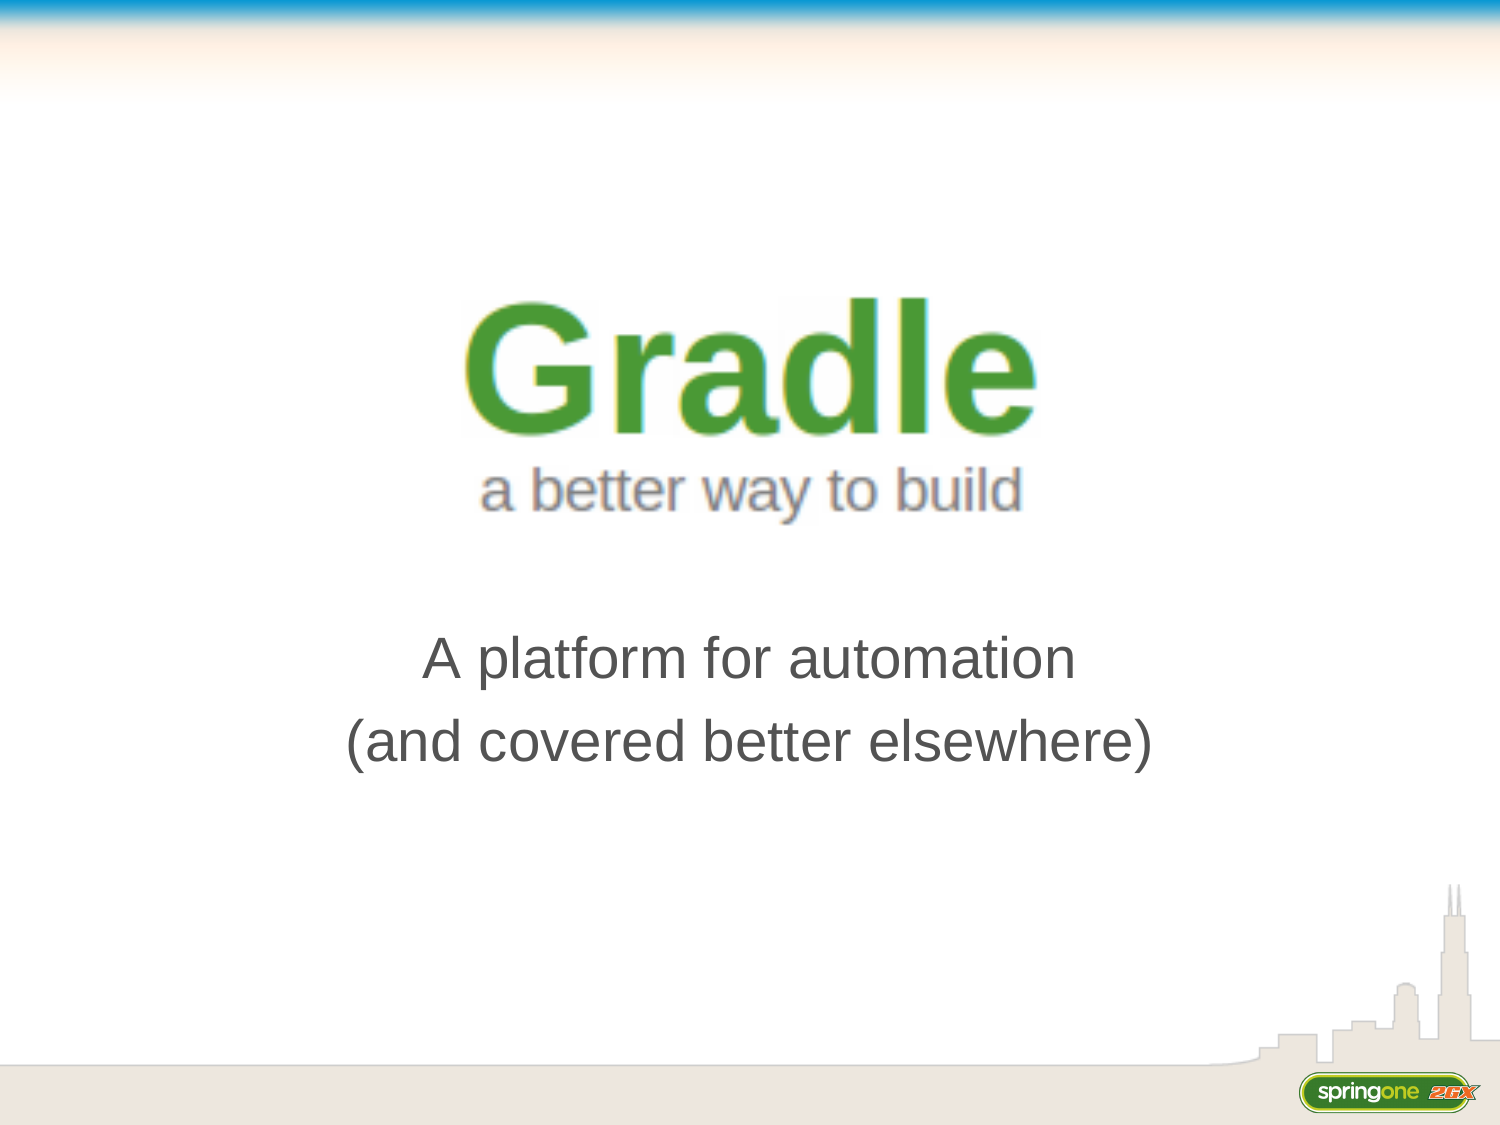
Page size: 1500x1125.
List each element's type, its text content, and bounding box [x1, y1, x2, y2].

picture [0, 3, 1500, 1125]
subtitle A platform for automation (and covered better elsewhere) [253, 337, 1247, 974]
